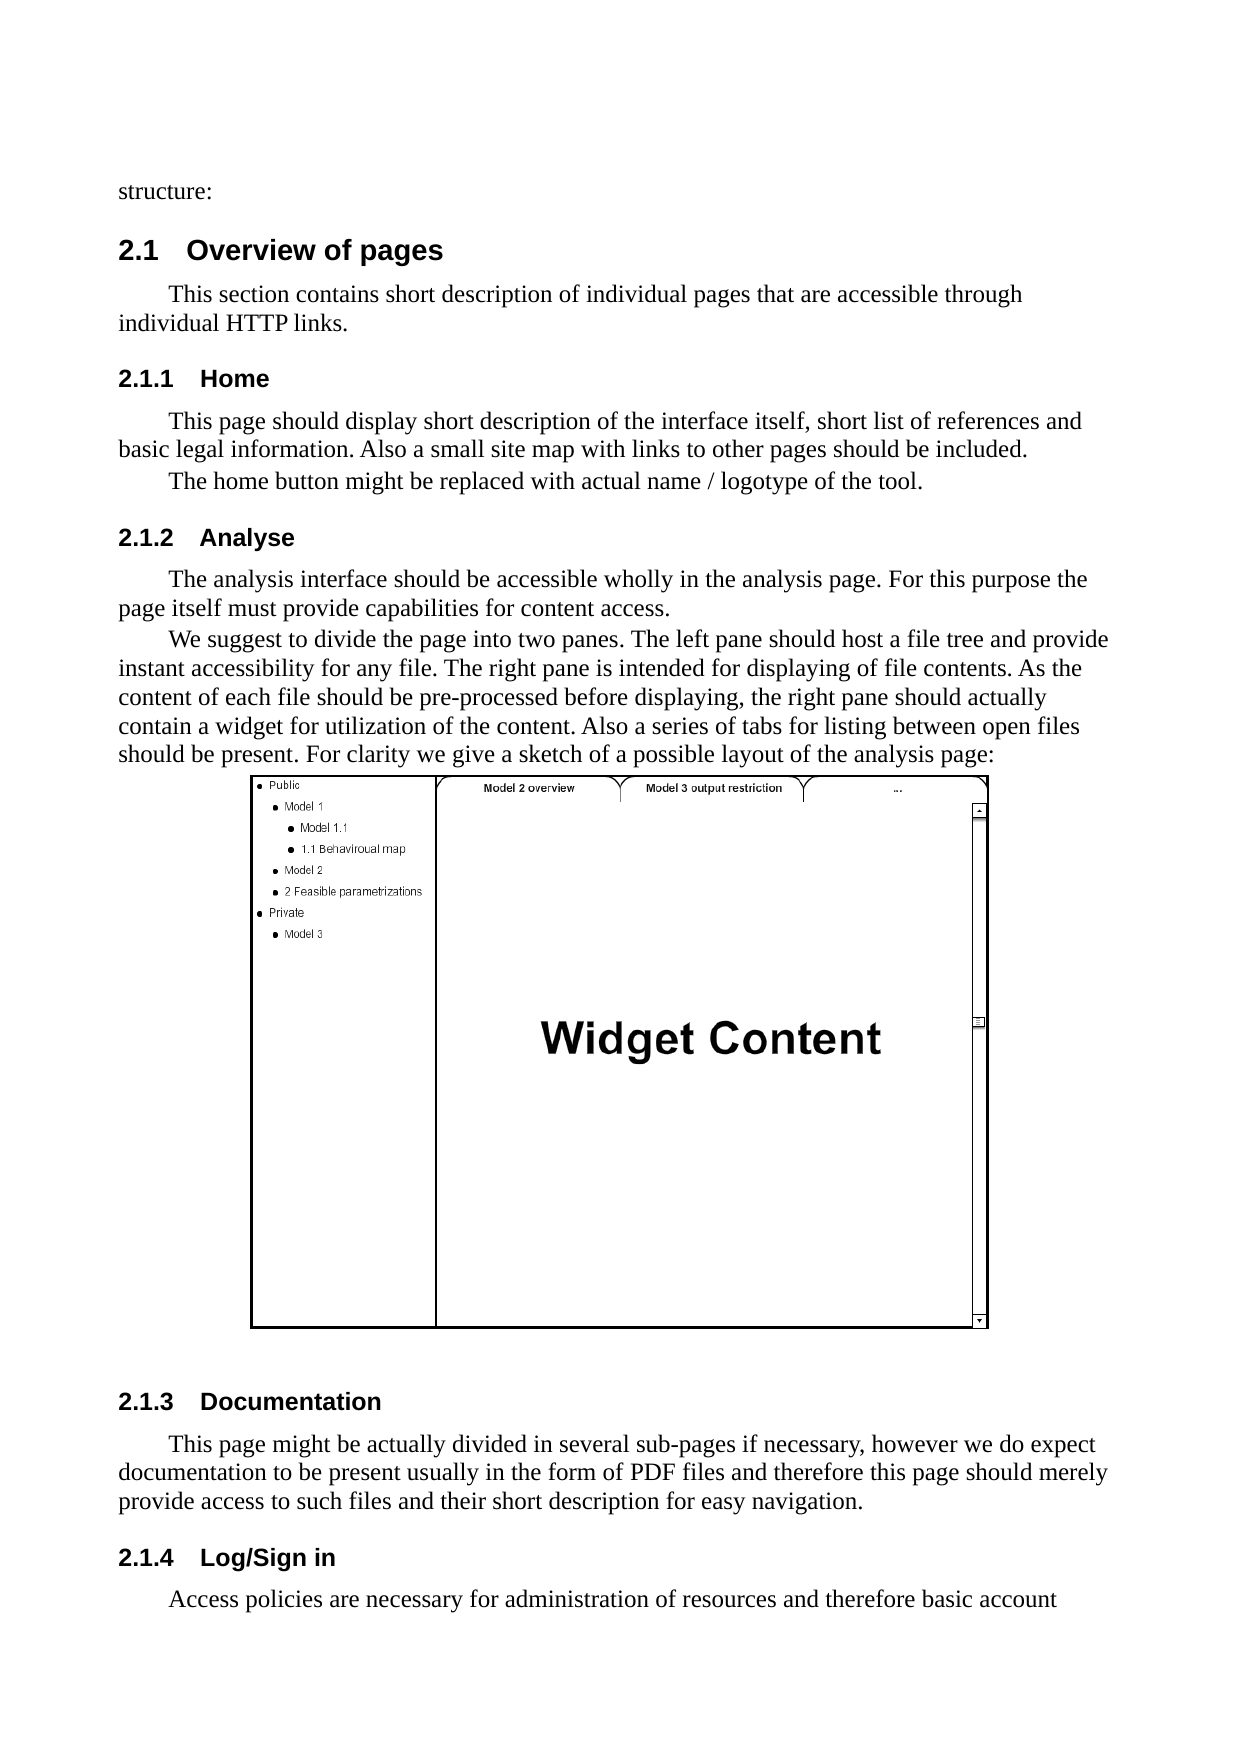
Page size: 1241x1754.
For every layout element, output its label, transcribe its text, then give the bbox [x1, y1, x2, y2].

text The home button might be replaced with actual name / logotype of the tool. [118, 466, 1122, 495]
text Access policies are necessary for administration of resources and therefore basic account [118, 1584, 1122, 1613]
text This section contains short description of individual pages that are accessible through individual HTTP links. [118, 279, 1122, 337]
text structure: [118, 176, 1122, 205]
subtitle Analyse [118, 523, 1122, 552]
subtitle Home [118, 364, 1122, 393]
subtitle Overview of pages [118, 233, 1122, 267]
subtitle Documentation [118, 1387, 1122, 1416]
text This page might be actually divided in several sub-pages if necessary, however we do expect documentation to be present usually in the form of PDF files and therefore this page should merely provide access to such files and their short description for easy navigation. [118, 1429, 1122, 1515]
subtitle Log/Sign in [118, 1543, 1122, 1572]
text The analysis interface should be accessible wholly in the analysis page. For this purpose the page itself must provide capabilities for content access. [118, 564, 1122, 622]
text We suggest to divide the page into two panes. The left pane should host a file tree and provide instant accessibility for any file. The right pane is intended for displaying of file contents. As the content of each file should be pre-processed before displaying, the right pane should actually contain a widget for utilization of the content. Also a series of tabs for listing between open files should be present. For clarity we give a sketch of a possible layout of the analysis page: [118, 624, 1122, 768]
text This page should display short description of the interface itself, short list of references and basic legal information. Also a small site map with links to other pages should be included. [118, 406, 1122, 463]
picture [250, 775, 991, 1331]
